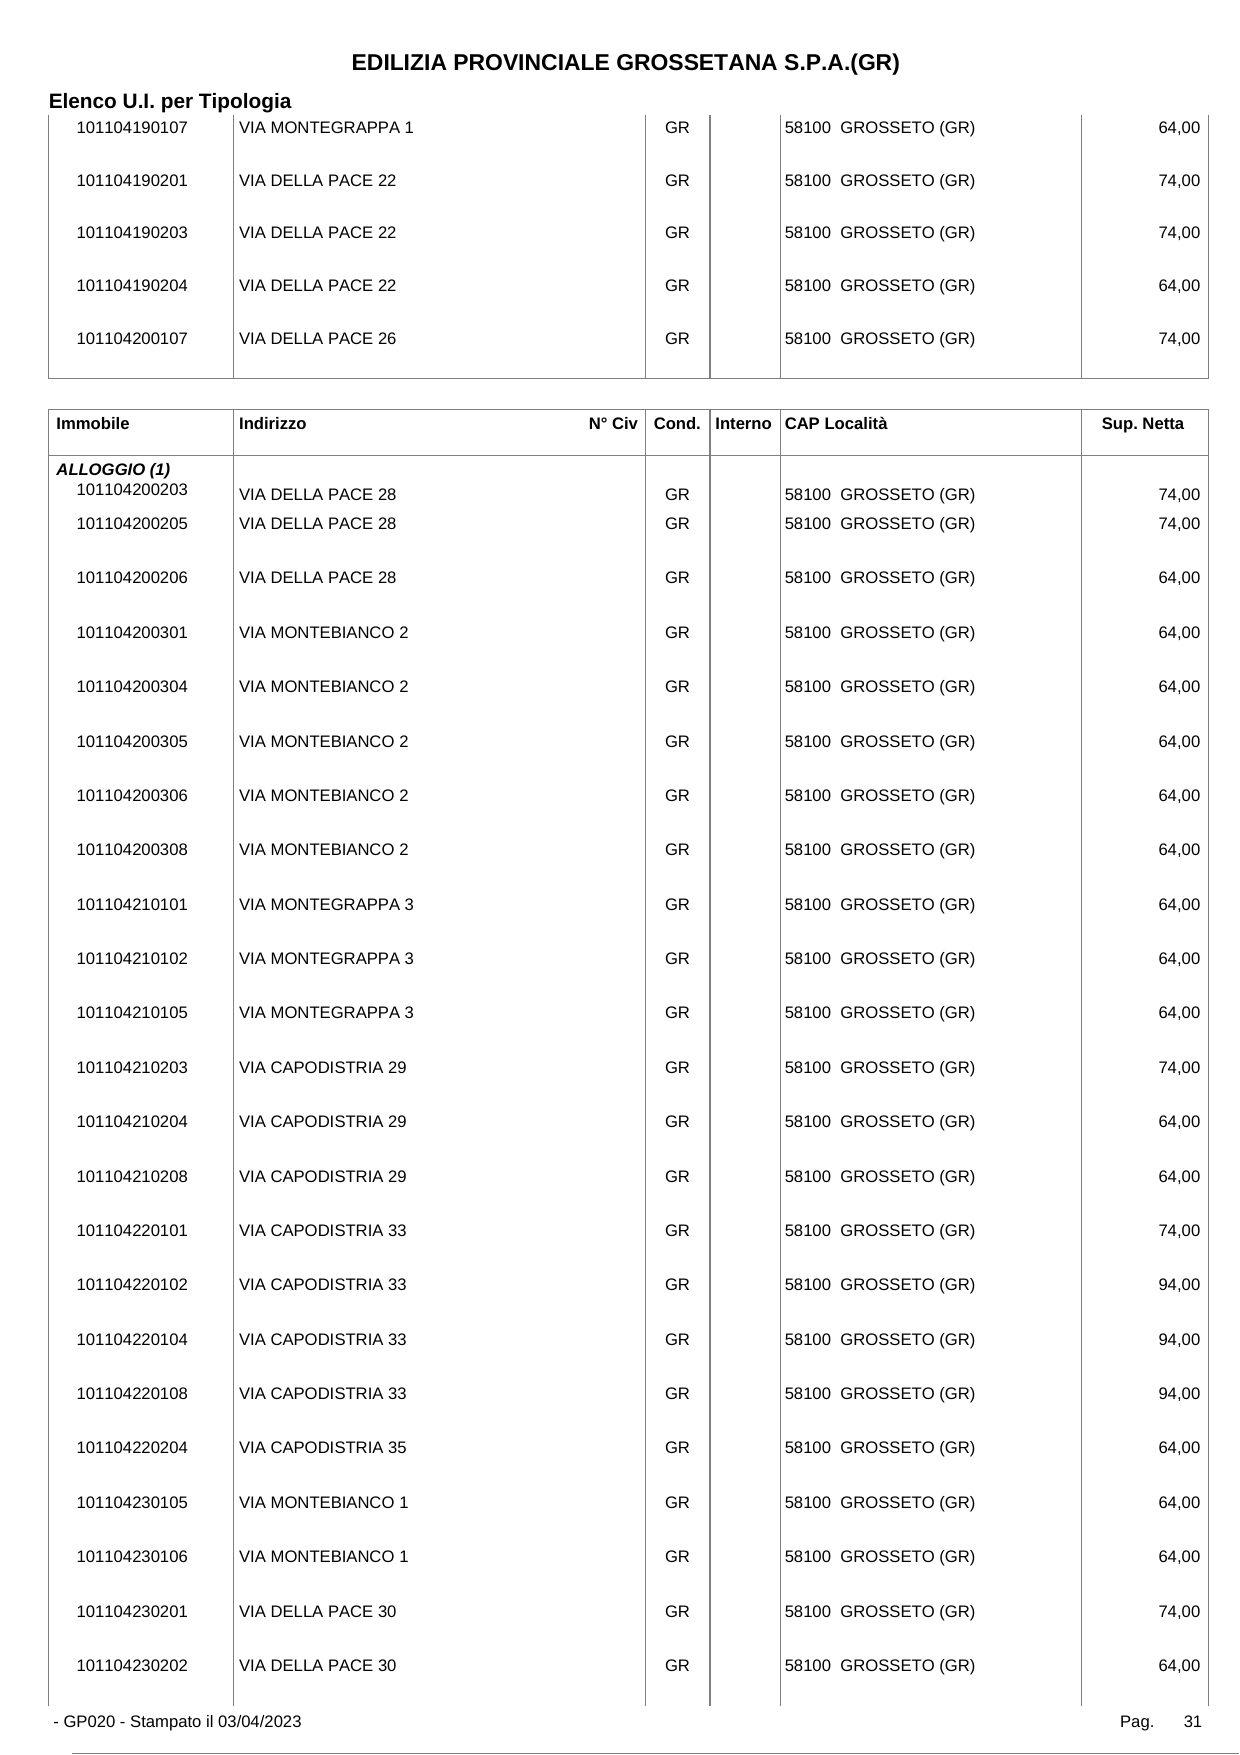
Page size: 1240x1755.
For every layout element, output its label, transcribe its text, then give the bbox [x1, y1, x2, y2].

table_cell 101104230201 [49, 1598, 233, 1652]
table_cell [589, 510, 645, 564]
table_cell VIA DELLA PACE 22 [234, 273, 588, 325]
table_cell GR [646, 1598, 709, 1652]
table_cell VIA MONTEGRAPPA 3 [234, 999, 588, 1054]
table_cell 74,00 [1082, 1598, 1208, 1652]
table_cell 64,00 [1082, 728, 1208, 782]
table_cell 58100 GROSSETO (GR) [781, 945, 1081, 999]
table_cell GR [646, 1326, 709, 1380]
table_cell VIA MONTEBIANCO 2 [234, 782, 588, 836]
table_cell VIA MONTEGRAPPA 3 [234, 891, 588, 945]
table_cell 58100 GROSSETO (GR) [781, 1108, 1081, 1162]
table_cell 101104210101 [49, 891, 233, 945]
table_cell 101104230106 [49, 1543, 233, 1597]
table_cell [711, 1434, 780, 1489]
table_cell 64,00 [1082, 1434, 1208, 1489]
table_cell 101104200304 [49, 673, 233, 727]
table_cell 58100 GROSSETO (GR) [781, 273, 1081, 325]
table_cell GR [646, 1489, 709, 1543]
table_cell VIA CAPODISTRIA 33 [234, 1326, 588, 1380]
table_cell 58100 GROSSETO (GR) [781, 1380, 1081, 1434]
table_cell VIA MONTEBIANCO 2 [234, 673, 588, 727]
table_cell 64,00 [1082, 1163, 1208, 1217]
table_cell [589, 891, 645, 945]
table_cell 64,00 [1082, 945, 1208, 999]
table_cell 101104190204 [49, 273, 233, 325]
table_cell GR [646, 1163, 709, 1217]
table_cell 101104210208 [49, 1163, 233, 1217]
table_cell 74,00 [1082, 325, 1208, 378]
table_cell [711, 115, 780, 167]
table_cell 101104230202 [49, 1652, 233, 1706]
table_cell [589, 1489, 645, 1543]
table_cell [589, 619, 645, 673]
table_cell 94,00 [1082, 1271, 1208, 1326]
table_cell VIA CAPODISTRIA 29 [234, 1054, 588, 1108]
table_cell 58100 GROSSETO (GR) [781, 1217, 1081, 1271]
table_cell VIA DELLA PACE 28 [234, 564, 588, 619]
table_cell GR [646, 619, 709, 673]
table_cell 101104220104 [49, 1326, 233, 1380]
table_cell GR [646, 782, 709, 836]
table_cell 58100 GROSSETO (GR) [781, 673, 1081, 727]
table_cell VIA MONTEGRAPPA 3 [234, 945, 588, 999]
table_cell [711, 999, 780, 1054]
table_header Immobile [49, 410, 233, 454]
table_cell VIA DELLA PACE 22 [234, 167, 588, 220]
table_cell 58100 GROSSETO (GR) [781, 1326, 1081, 1380]
table_cell VIA DELLA PACE 22 [234, 220, 588, 273]
table_header N° Civ [589, 410, 645, 454]
table_header Interno [711, 410, 780, 454]
table_cell 101104220101 [49, 1217, 233, 1271]
table_cell GR [646, 891, 709, 945]
table_cell VIA CAPODISTRIA 29 [234, 1108, 588, 1162]
table_cell GR [646, 1380, 709, 1434]
table_cell 64,00 [1082, 999, 1208, 1054]
table_cell [711, 1543, 780, 1597]
table_cell [711, 1217, 780, 1271]
table_cell [711, 1271, 780, 1326]
table_cell 58100 GROSSETO (GR) [781, 1163, 1081, 1217]
table_cell GR [646, 1434, 709, 1489]
table_cell GR [646, 673, 709, 727]
table_cell GR [646, 325, 709, 378]
table_cell [711, 1489, 780, 1543]
table_cell ALLOGGIO (1) 101104200203 [49, 456, 233, 510]
table_cell 58100 GROSSETO (GR) [781, 1543, 1081, 1597]
table_cell 101104200206 [49, 564, 233, 619]
table_cell VIA CAPODISTRIA 29 [234, 1163, 588, 1217]
table_cell [711, 728, 780, 782]
table_cell [589, 564, 645, 619]
table_cell GR [646, 1271, 709, 1326]
table_cell 64,00 [1082, 115, 1208, 167]
table_cell [589, 1217, 645, 1271]
table_cell VIA CAPODISTRIA 33 [234, 1380, 588, 1434]
table_cell 58100 GROSSETO (GR) [781, 220, 1081, 273]
table_cell 101104200305 [49, 728, 233, 782]
table_cell GR [646, 115, 709, 167]
table_cell 74,00 [1082, 1217, 1208, 1271]
table_cell 74,00 [1082, 167, 1208, 220]
table_header Cond. [646, 410, 709, 454]
table_cell [711, 510, 780, 564]
table_cell 64,00 [1082, 1543, 1208, 1597]
table_cell VIA MONTEBIANCO 1 [234, 1489, 588, 1543]
table_cell [589, 115, 645, 167]
table_cell GR [646, 510, 709, 564]
table_cell 58100 GROSSETO (GR) [781, 564, 1081, 619]
table_cell 101104210102 [49, 945, 233, 999]
table_cell [589, 999, 645, 1054]
table_cell VIA CAPODISTRIA 35 [234, 1434, 588, 1489]
table_cell VIA DELLA PACE 28 [234, 456, 588, 510]
table_cell 64,00 [1082, 891, 1208, 945]
table_cell 101104200301 [49, 619, 233, 673]
table_cell 64,00 [1082, 273, 1208, 325]
table_cell VIA DELLA PACE 28 [234, 510, 588, 564]
table_cell 64,00 [1082, 1652, 1208, 1706]
table_cell GR [646, 1108, 709, 1162]
table_cell 101104220108 [49, 1380, 233, 1434]
table_cell 101104200308 [49, 836, 233, 891]
table_cell [589, 456, 645, 510]
table_cell [711, 673, 780, 727]
table_cell VIA CAPODISTRIA 33 [234, 1271, 588, 1326]
table_cell 101104210105 [49, 999, 233, 1054]
table_cell [589, 1598, 645, 1652]
table_cell [589, 220, 645, 273]
table_cell VIA CAPODISTRIA 33 [234, 1217, 588, 1271]
table_cell 64,00 [1082, 673, 1208, 727]
table_cell 58100 GROSSETO (GR) [781, 1652, 1081, 1706]
table_cell 94,00 [1082, 1380, 1208, 1434]
table_cell 58100 GROSSETO (GR) [781, 999, 1081, 1054]
table_cell 101104210203 [49, 1054, 233, 1108]
table_cell VIA DELLA PACE 30 [234, 1598, 588, 1652]
table_cell 58100 GROSSETO (GR) [781, 456, 1081, 510]
table_cell [711, 1108, 780, 1162]
table_cell GR [646, 273, 709, 325]
table_cell 101104220204 [49, 1434, 233, 1489]
table_cell 58100 GROSSETO (GR) [781, 619, 1081, 673]
table_cell GR [646, 167, 709, 220]
table_cell [589, 167, 645, 220]
table_cell [589, 728, 645, 782]
table_cell [711, 456, 780, 510]
table_cell 64,00 [1082, 1489, 1208, 1543]
table_cell 94,00 [1082, 1326, 1208, 1380]
table_cell 64,00 [1082, 1108, 1208, 1162]
table_cell [589, 673, 645, 727]
table_cell 58100 GROSSETO (GR) [781, 1598, 1081, 1652]
table_cell [711, 945, 780, 999]
table_cell [711, 836, 780, 891]
table_cell [589, 945, 645, 999]
table_cell [589, 1380, 645, 1434]
table_cell GR [646, 945, 709, 999]
table_cell 74,00 [1082, 220, 1208, 273]
table_cell GR [646, 1652, 709, 1706]
table_cell [589, 273, 645, 325]
table_cell 58100 GROSSETO (GR) [781, 1271, 1081, 1326]
table_cell 74,00 [1082, 456, 1208, 510]
table_header CAP Località [781, 410, 1081, 454]
table_cell 101104210204 [49, 1108, 233, 1162]
table_cell 64,00 [1082, 836, 1208, 891]
table_cell GR [646, 728, 709, 782]
table_cell 58100 GROSSETO (GR) [781, 510, 1081, 564]
table_cell 101104190107 [49, 115, 233, 167]
table_cell 58100 GROSSETO (GR) [781, 782, 1081, 836]
table_cell 64,00 [1082, 564, 1208, 619]
table_cell [711, 1054, 780, 1108]
table_cell 101104220102 [49, 1271, 233, 1326]
table_cell 58100 GROSSETO (GR) [781, 325, 1081, 378]
table_cell [589, 1271, 645, 1326]
table_cell [711, 891, 780, 945]
table_cell 74,00 [1082, 1054, 1208, 1108]
table_cell [589, 1108, 645, 1162]
table_cell 101104200205 [49, 510, 233, 564]
table_cell [711, 1326, 780, 1380]
table_cell GR [646, 836, 709, 891]
table_cell [589, 1326, 645, 1380]
table_cell 101104200107 [49, 325, 233, 378]
table_cell [589, 325, 645, 378]
table_cell GR [646, 1543, 709, 1597]
table_cell [711, 1380, 780, 1434]
table_cell 64,00 [1082, 782, 1208, 836]
table_cell [589, 1652, 645, 1706]
table_cell [711, 273, 780, 325]
table_cell 101104200306 [49, 782, 233, 836]
table_cell [711, 1163, 780, 1217]
table_cell 58100 GROSSETO (GR) [781, 728, 1081, 782]
table_cell [589, 1054, 645, 1108]
table_cell VIA DELLA PACE 30 [234, 1652, 588, 1706]
table_cell 58100 GROSSETO (GR) [781, 167, 1081, 220]
table_cell 74,00 [1082, 510, 1208, 564]
table_cell 101104230105 [49, 1489, 233, 1543]
table_cell [589, 1434, 645, 1489]
table_cell [711, 325, 780, 378]
table_header Sup. Netta [1082, 410, 1208, 454]
table_cell [711, 564, 780, 619]
table_cell 58100 GROSSETO (GR) [781, 115, 1081, 167]
table_cell GR [646, 999, 709, 1054]
table_cell GR [646, 220, 709, 273]
table_cell [589, 836, 645, 891]
table_cell [711, 1652, 780, 1706]
table_cell GR [646, 1217, 709, 1271]
table_cell 58100 GROSSETO (GR) [781, 891, 1081, 945]
table_cell 58100 GROSSETO (GR) [781, 1054, 1081, 1108]
table_cell VIA MONTEBIANCO 2 [234, 619, 588, 673]
table_cell 58100 GROSSETO (GR) [781, 836, 1081, 891]
table_cell [589, 1543, 645, 1597]
table_cell VIA MONTEBIANCO 1 [234, 1543, 588, 1597]
table_cell [711, 167, 780, 220]
table_cell VIA DELLA PACE 26 [234, 325, 588, 378]
table_cell 58100 GROSSETO (GR) [781, 1434, 1081, 1489]
table_cell [711, 619, 780, 673]
table_cell [589, 782, 645, 836]
table_cell [711, 1598, 780, 1652]
table_cell [589, 1163, 645, 1217]
table_cell 101104190201 [49, 167, 233, 220]
table_cell VIA MONTEBIANCO 2 [234, 728, 588, 782]
table_header Indirizzo [234, 410, 588, 454]
table_cell GR [646, 1054, 709, 1108]
table_cell [711, 220, 780, 273]
table_cell VIA MONTEGRAPPA 1 [234, 115, 588, 167]
table_cell GR [646, 456, 709, 510]
table_cell VIA MONTEBIANCO 2 [234, 836, 588, 891]
table_cell 101104190203 [49, 220, 233, 273]
table_cell GR [646, 564, 709, 619]
table_cell 58100 GROSSETO (GR) [781, 1489, 1081, 1543]
table_cell 64,00 [1082, 619, 1208, 673]
table_cell [711, 782, 780, 836]
